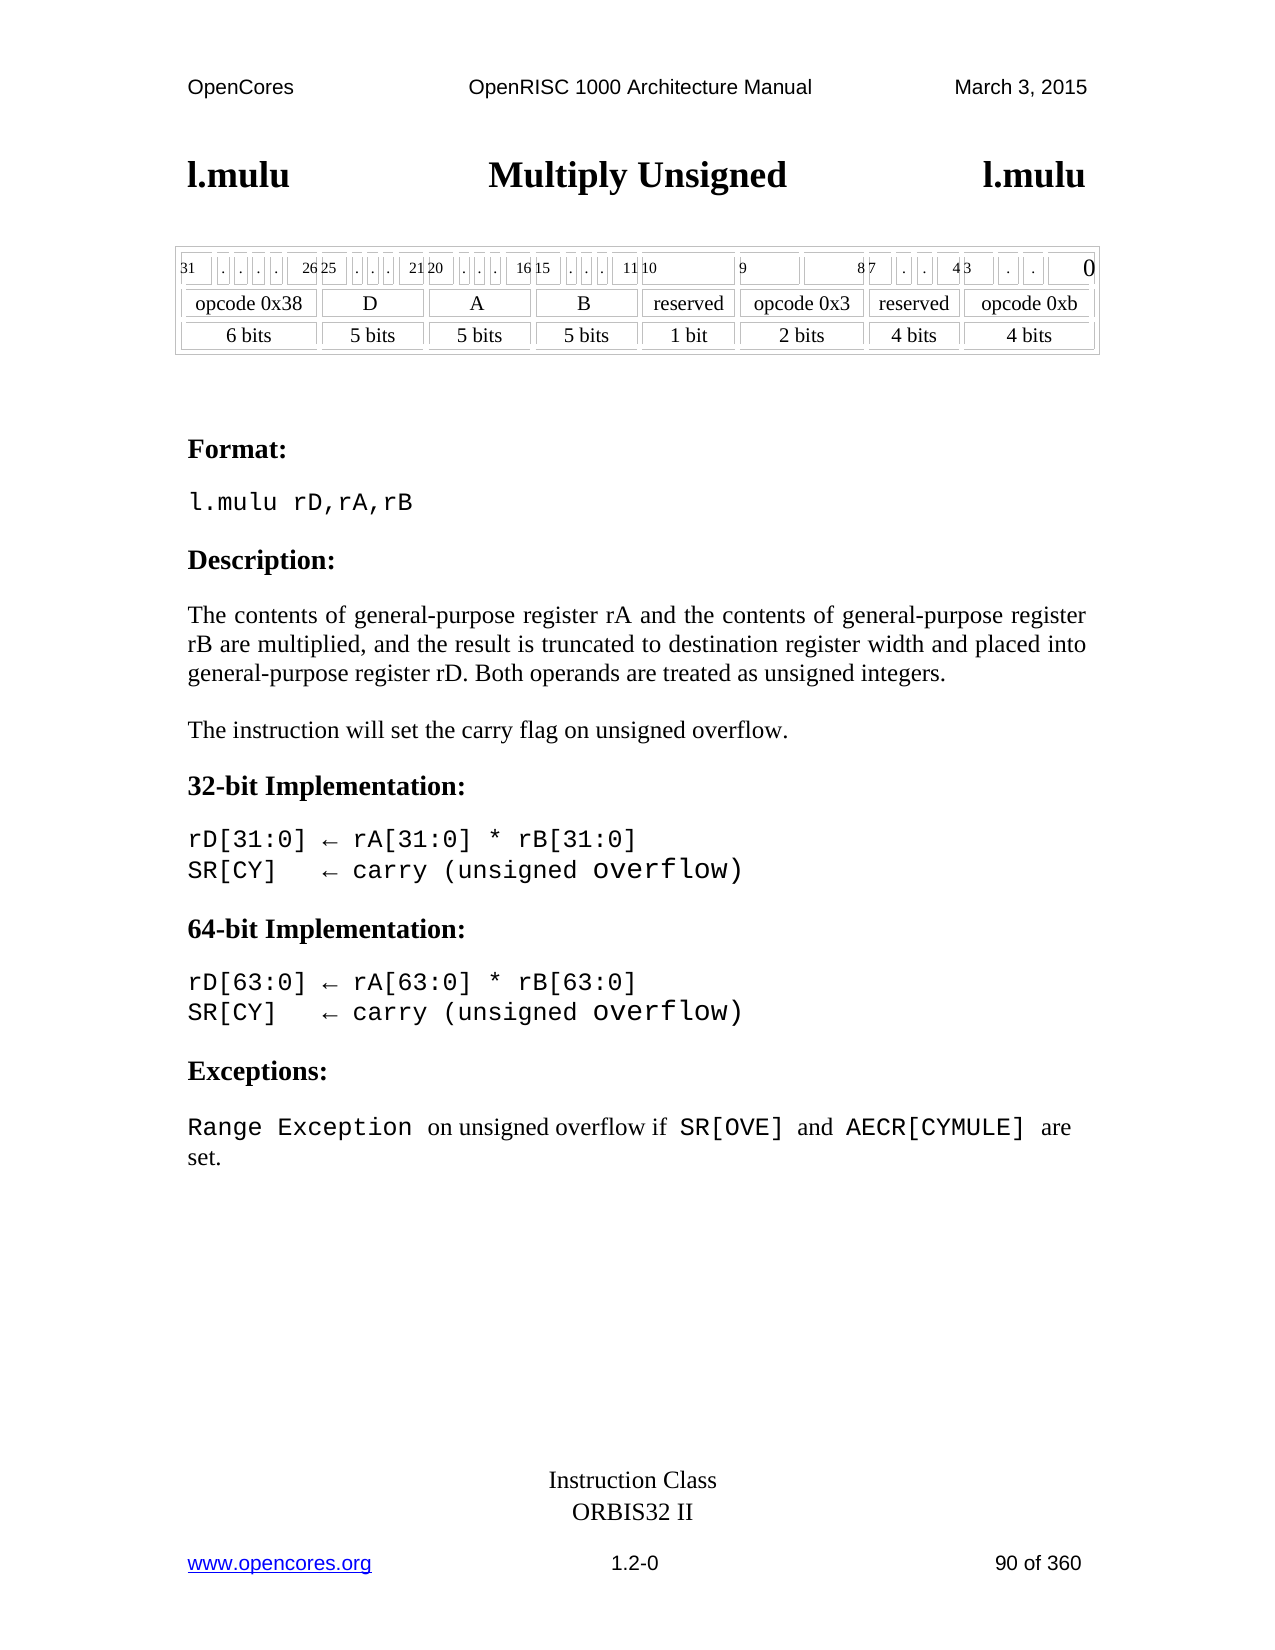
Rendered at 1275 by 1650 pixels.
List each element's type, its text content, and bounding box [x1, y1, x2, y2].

text l.mulu rD,rA,rB [187, 489, 1087, 518]
text Exceptions: [187, 1054, 1087, 1087]
text rD[63:0] ← rA[63:0] * rB[63:0] SR[CY] ← carry (unsigned overflow) [187, 969, 1087, 1029]
text The instruction will set the carry flag on unsigned overflow. [187, 715, 1087, 744]
text Range Exception on unsigned overflow if SR[OVE] and AECR[CYMULE] are set. [187, 1112, 1087, 1171]
text Format: [187, 432, 1087, 464]
text The contents of general-purpose register rA and the contents of general-purpose register rB are multiplied, and the result is truncated to destination register width and placed into general-purpose register rD. Both operands are treated as unsigned integers. [187, 600, 1087, 687]
text 64-bit Implementation: [187, 912, 1087, 944]
text Description: [187, 543, 1087, 575]
text 32-bit Implementation: [187, 769, 1087, 801]
text rD[31:0] ← rA[31:0] * rB[31:0] SR[CY] ← carry (unsigned overflow) [187, 826, 1087, 887]
